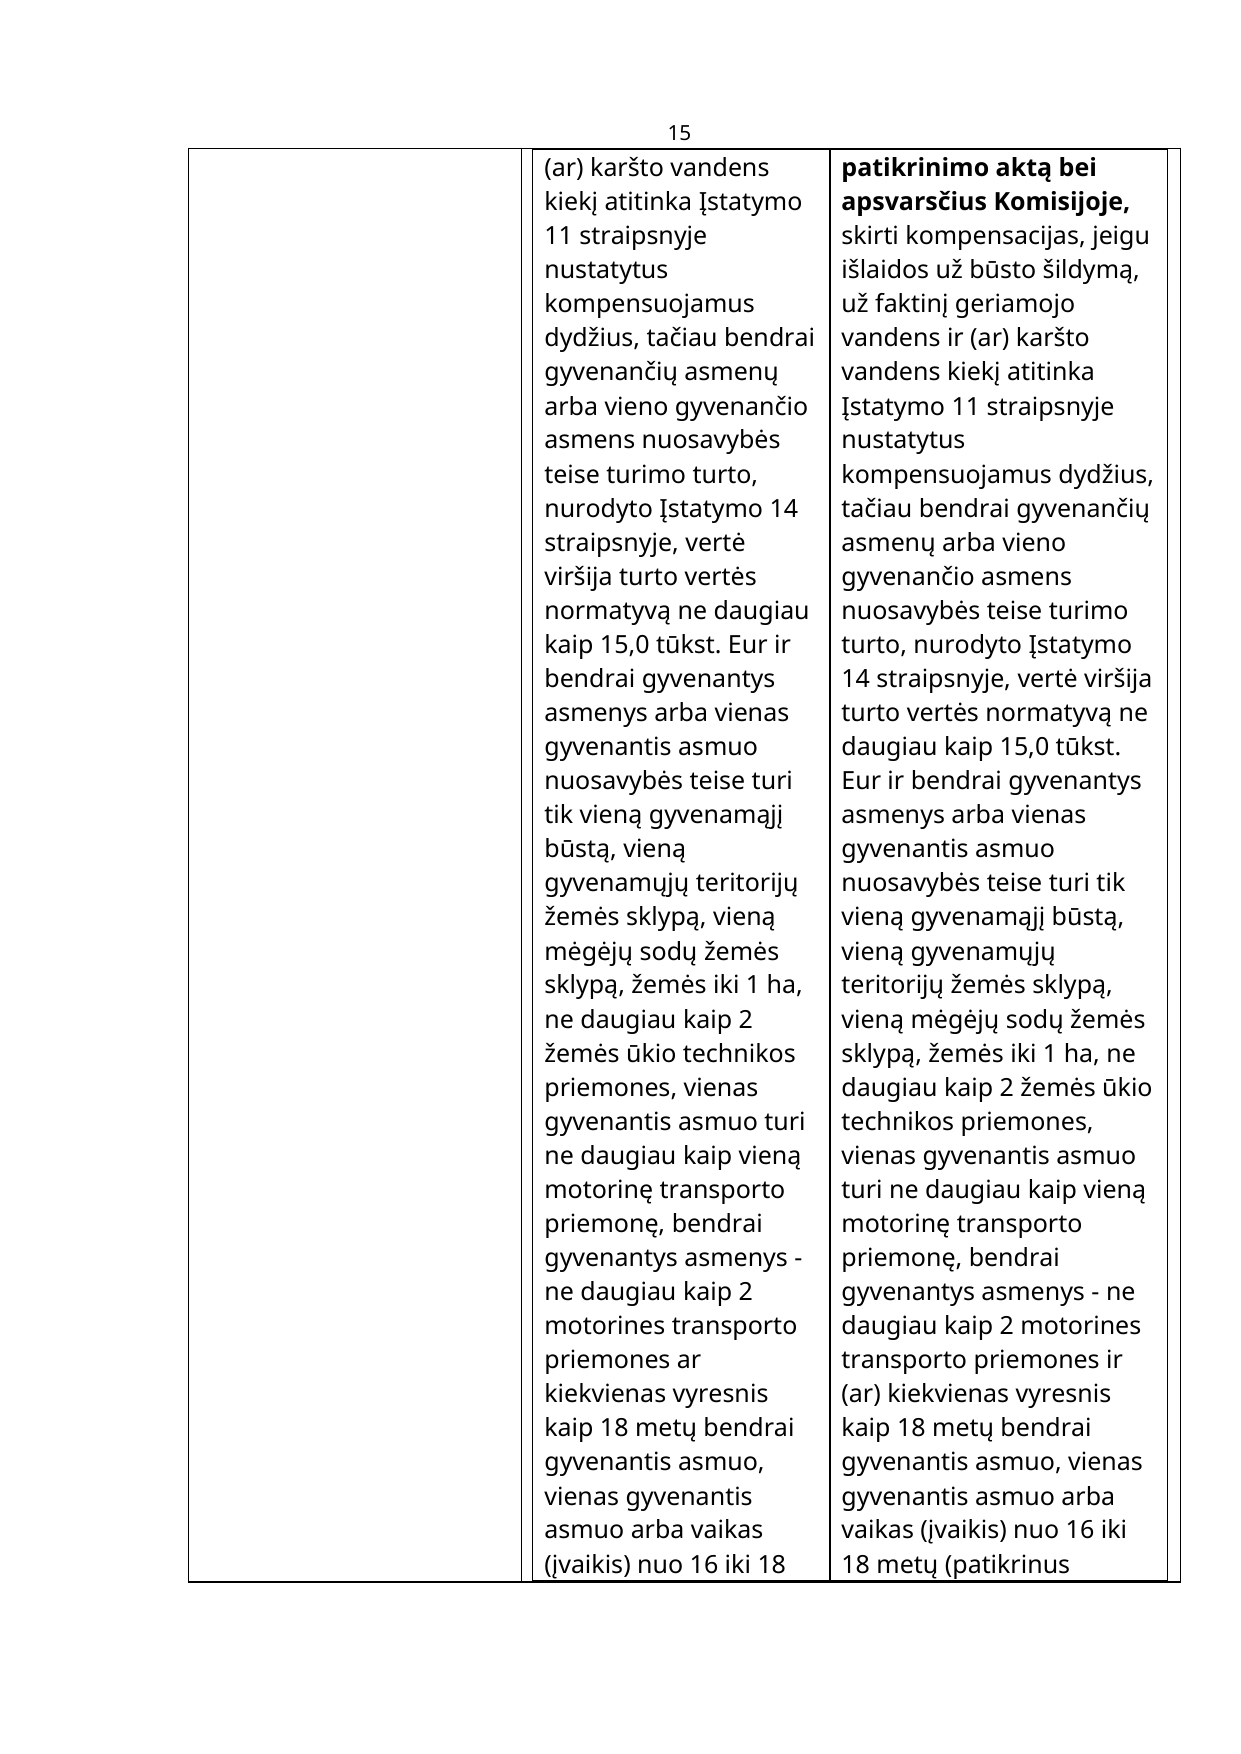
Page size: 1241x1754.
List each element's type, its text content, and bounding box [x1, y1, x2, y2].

table_cell patikrinimo aktą bei apsvarsčius Komisijoje, skirti kompensacijas, jeigu išlaidos už būsto šildymą, už faktinį geriamojo vandens ir (ar) karšto vandens kiekį atitinka Įstatymo 11 straipsnyje nustatytus kompensuojamus dydžius, tačiau bendrai gyvenančių asmenų arba vieno gyvenančio asmens nuosavybės teise turimo turto, nurodyto Įstatymo 14 straipsnyje, vertė viršija turto vertės normatyvą ne daugiau kaip 15,0 tūkst. Eur ir bendrai gyvenantys asmenys arba vienas gyvenantis asmuo nuosavybės teise turi tik vieną gyvenamąjį būstą, vieną gyvenamųjų teritorijų žemės sklypą, vieną mėgėjų sodų žemės sklypą, žemės iki 1 ha, ne daugiau kaip 2 žemės ūkio technikos priemones, vienas gyvenantis asmuo turi ne daugiau kaip vieną motorinę transporto priemonę, bendrai gyvenantys asmenys - ne daugiau kaip 2 motorines transporto priemones ir (ar) kiekvienas vyresnis kaip 18 metų bendrai gyvenantis asmuo, vienas gyvenantis asmuo arba vaikas (įvaikis) nuo 16 iki 18 metų (patikrinus [831, 150, 1167, 1580]
table_cell (ar) karšto vandens kiekį atitinka Įstatymo 11 straipsnyje nustatytus kompensuojamus dydžius, tačiau bendrai gyvenančių asmenų arba vieno gyvenančio asmens nuosavybės teise turimo turto, nurodyto Įstatymo 14 straipsnyje, vertė viršija turto vertės normatyvą ne daugiau kaip 15,0 tūkst. Eur ir bendrai gyvenantys asmenys arba vienas gyvenantis asmuo nuosavybės teise turi tik vieną gyvenamąjį būstą, vieną gyvenamųjų teritorijų žemės sklypą, vieną mėgėjų sodų žemės sklypą, žemės iki 1 ha, ne daugiau kaip 2 žemės ūkio technikos priemones, vienas gyvenantis asmuo turi ne daugiau kaip vieną motorinę transporto priemonę, bendrai gyvenantys asmenys - ne daugiau kaip 2 motorines transporto priemones ar kiekvienas vyresnis kaip 18 metų bendrai gyvenantis asmuo, vienas gyvenantis asmuo arba vaikas (įvaikis) nuo 16 iki 18 [533, 150, 829, 1580]
table_cell [189, 149, 521, 1581]
